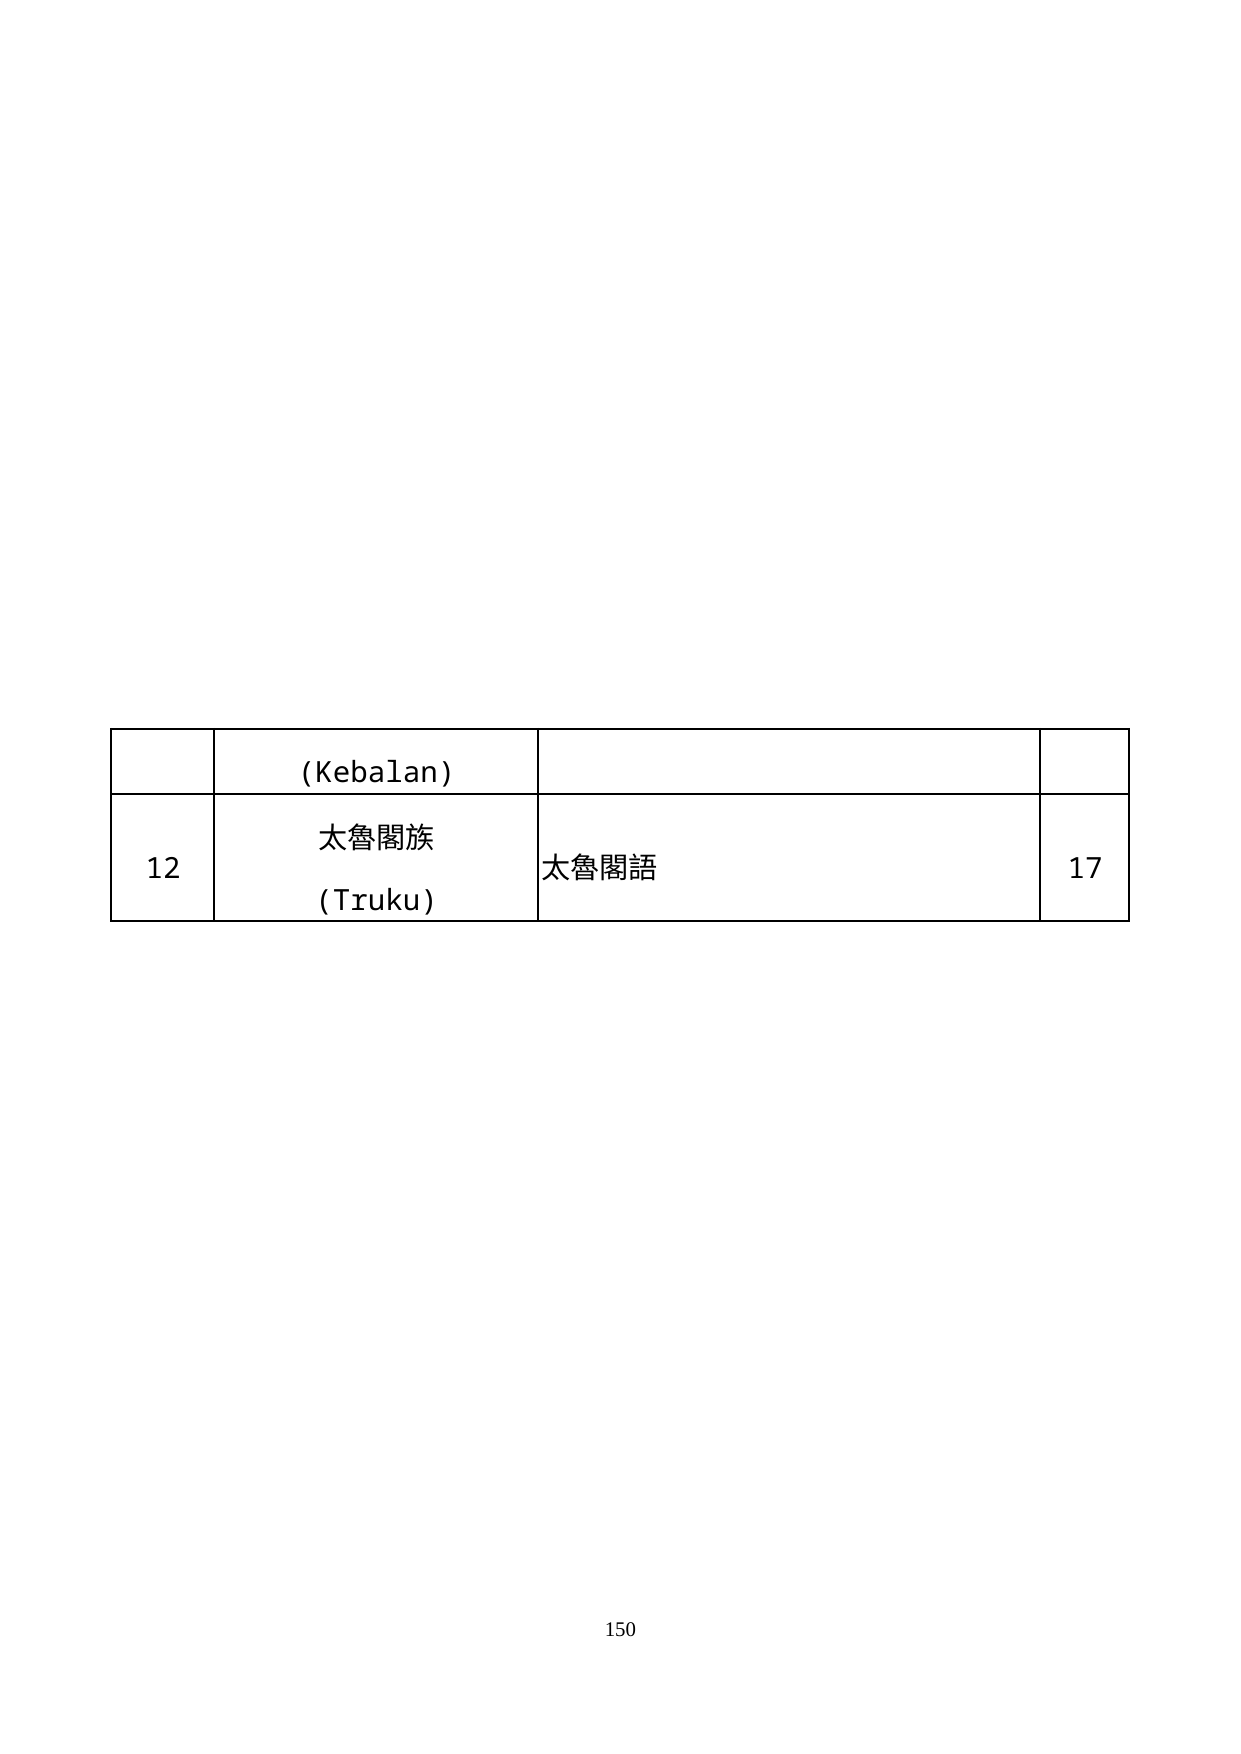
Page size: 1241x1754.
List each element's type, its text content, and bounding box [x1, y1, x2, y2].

table_cell (Kebalan) [215, 730, 537, 792]
table_cell [112, 730, 213, 792]
table_cell [1041, 730, 1128, 792]
table_cell 17 [1041, 795, 1128, 919]
table_cell 太魯閣語 [539, 795, 1039, 919]
table_cell 太魯閣族 (Truku) [215, 795, 537, 919]
table_cell 12 [112, 795, 213, 919]
table_cell [539, 730, 1039, 792]
